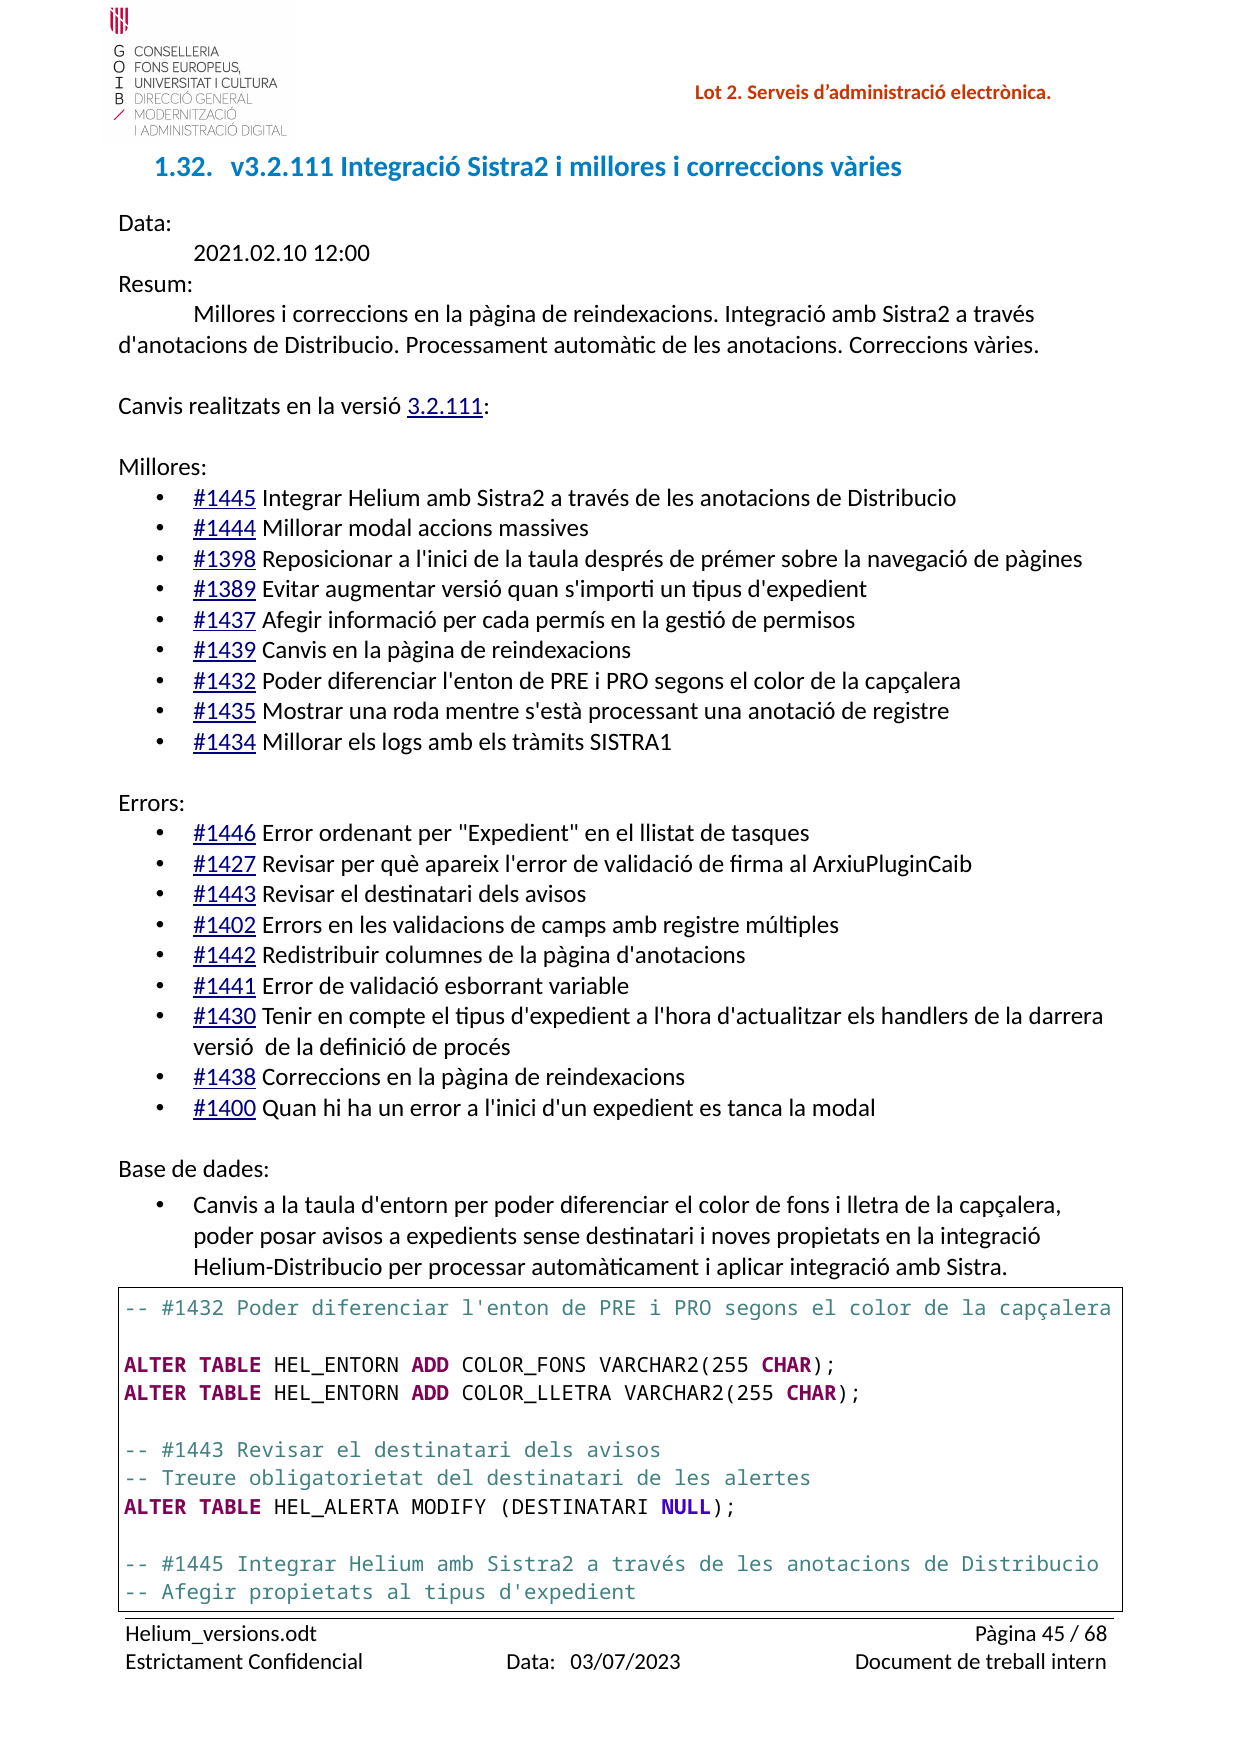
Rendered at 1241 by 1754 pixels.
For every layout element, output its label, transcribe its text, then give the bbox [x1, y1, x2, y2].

text Data: [118, 207, 1122, 237]
subtitle v3.2.111 Integració Sistra2 i millores i correccions vàries [153, 148, 1122, 183]
text Millores: [118, 451, 1122, 482]
list #1434 Millorar els logs amb els tràmits SISTRA1 [156, 726, 1122, 756]
list #1441 Error de validació esborrant variable [156, 970, 1122, 1001]
list #1442 Redistribuir columnes de la pàgina d'anotacions [156, 939, 1122, 970]
list #1437 Afegir informació per cada permís en la gestió de permisos [156, 604, 1122, 634]
list #1443 Revisar el destinatari dels avisos [156, 878, 1122, 909]
list #1398 Reposicionar a l'inici de la taula després de prémer sobre la navegació de pàgines [156, 543, 1122, 573]
list #1389 Evitar augmentar versió quan s'importi un tipus d'expedient [156, 573, 1122, 604]
list #1435 Mostrar una roda mentre s'està processant una anotació de registre [156, 695, 1122, 726]
text Resum: [118, 268, 1122, 298]
list #1432 Poder diferenciar l'enton de PRE i PRO segons el color de la capçalera [156, 665, 1122, 695]
list Canvis a la taula d'entorn per poder diferenciar el color de fons i lletra de la capçalera, poder posar avisos a expedients sense destinatari i noves propietats en la integració Helium-Distribucio per processar automàticament i aplicar integració amb Sistra. [156, 1189, 1122, 1281]
list #1427 Revisar per què apareix l'error de validació de firma al ArxiuPluginCaib [156, 848, 1122, 878]
list #1439 Canvis en la pàgina de reindexacions [156, 634, 1122, 665]
list #1400 Quan hi ha un error a l'inici d'un expedient es tanca la modal [156, 1092, 1122, 1123]
table_header -- #1432 Poder diferenciar l'enton de PRE i PRO segons el color de la capçalera ALTER TABLE HEL_ENTORN ADD COLOR_FONS VARCHAR2(255 CHAR); ALTER TABLE HEL_ENTORN ADD COLOR_LLETRA VARCHAR2(255 CHAR); -- #1443 Revisar el destinatari dels avisos -- Treure obligatorietat del destinatari de les alertes ALTER TABLE HEL_ALERTA MODIFY (DESTINATARI NULL); -- #1445 Integrar Helium amb Sistra2 a través de les anotacions de Distribucio -- Afegir propietats al tipus d'expedient [119, 1288, 1122, 1611]
list #1402 Errors en les validacions de camps amb registre múltiples [156, 909, 1122, 939]
list #1445 Integrar Helium amb Sistra2 a través de les anotacions de Distribucio [156, 482, 1122, 512]
text Millores i correccions en la pàgina de reindexacions. Integració amb Sistra2 a través d'anotacions de Distribucio. Processament automàtic de les anotacions. Correccions vàries. [118, 298, 1122, 359]
list #1444 Millorar modal accions massives [156, 512, 1122, 543]
list #1446 Error ordenant per "Expedient" en el llistat de tasques [156, 817, 1122, 848]
picture [100, 0, 297, 144]
list #1438 Correccions en la pàgina de reindexacions [156, 1062, 1122, 1092]
list #1430 Tenir en compte el tipus d'expedient a l'hora d'actualitzar els handlers de la darrera versió de la definició de procés [156, 1001, 1122, 1062]
text 2021.02.10 12:00 [118, 237, 1122, 268]
text Canvis realitzats en la versió 3.2.111: [118, 390, 1122, 421]
text Base de dades: [118, 1153, 1122, 1184]
text Errors: [118, 787, 1122, 817]
